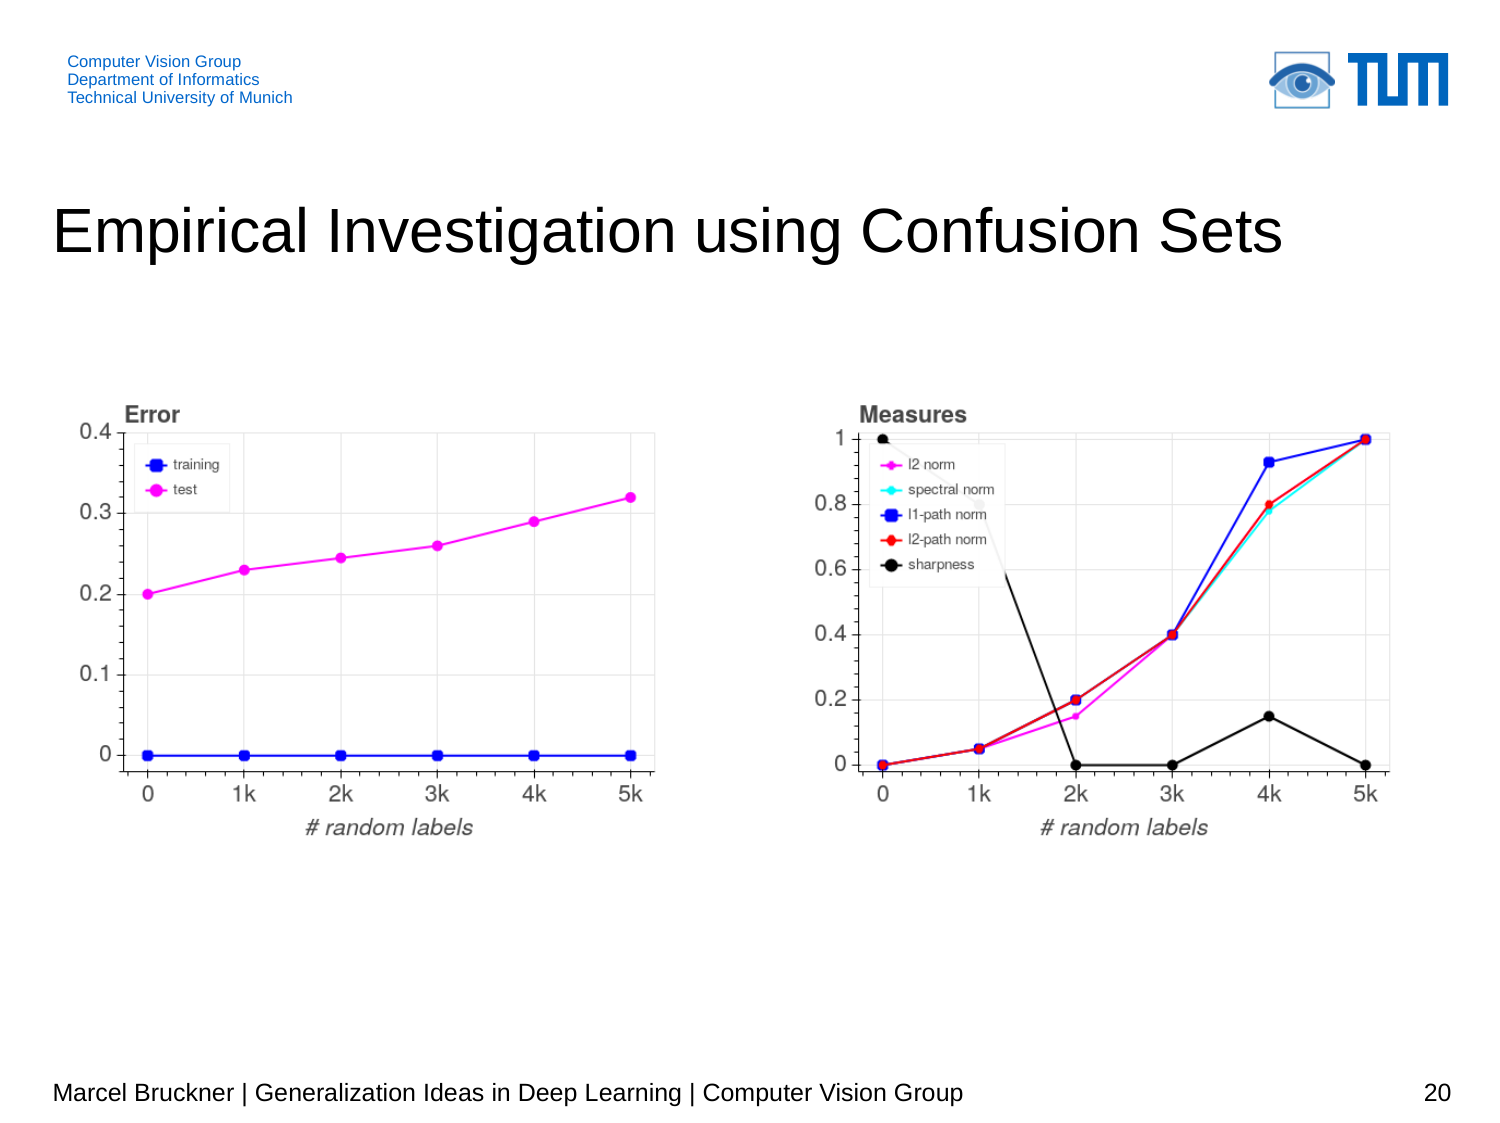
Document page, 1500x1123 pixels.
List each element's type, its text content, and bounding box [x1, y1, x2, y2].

picture [1269, 47, 1335, 113]
picture [810, 389, 1422, 845]
picture [75, 389, 687, 845]
title Empirical Investigation using Confusion Sets [52, 195, 1453, 266]
